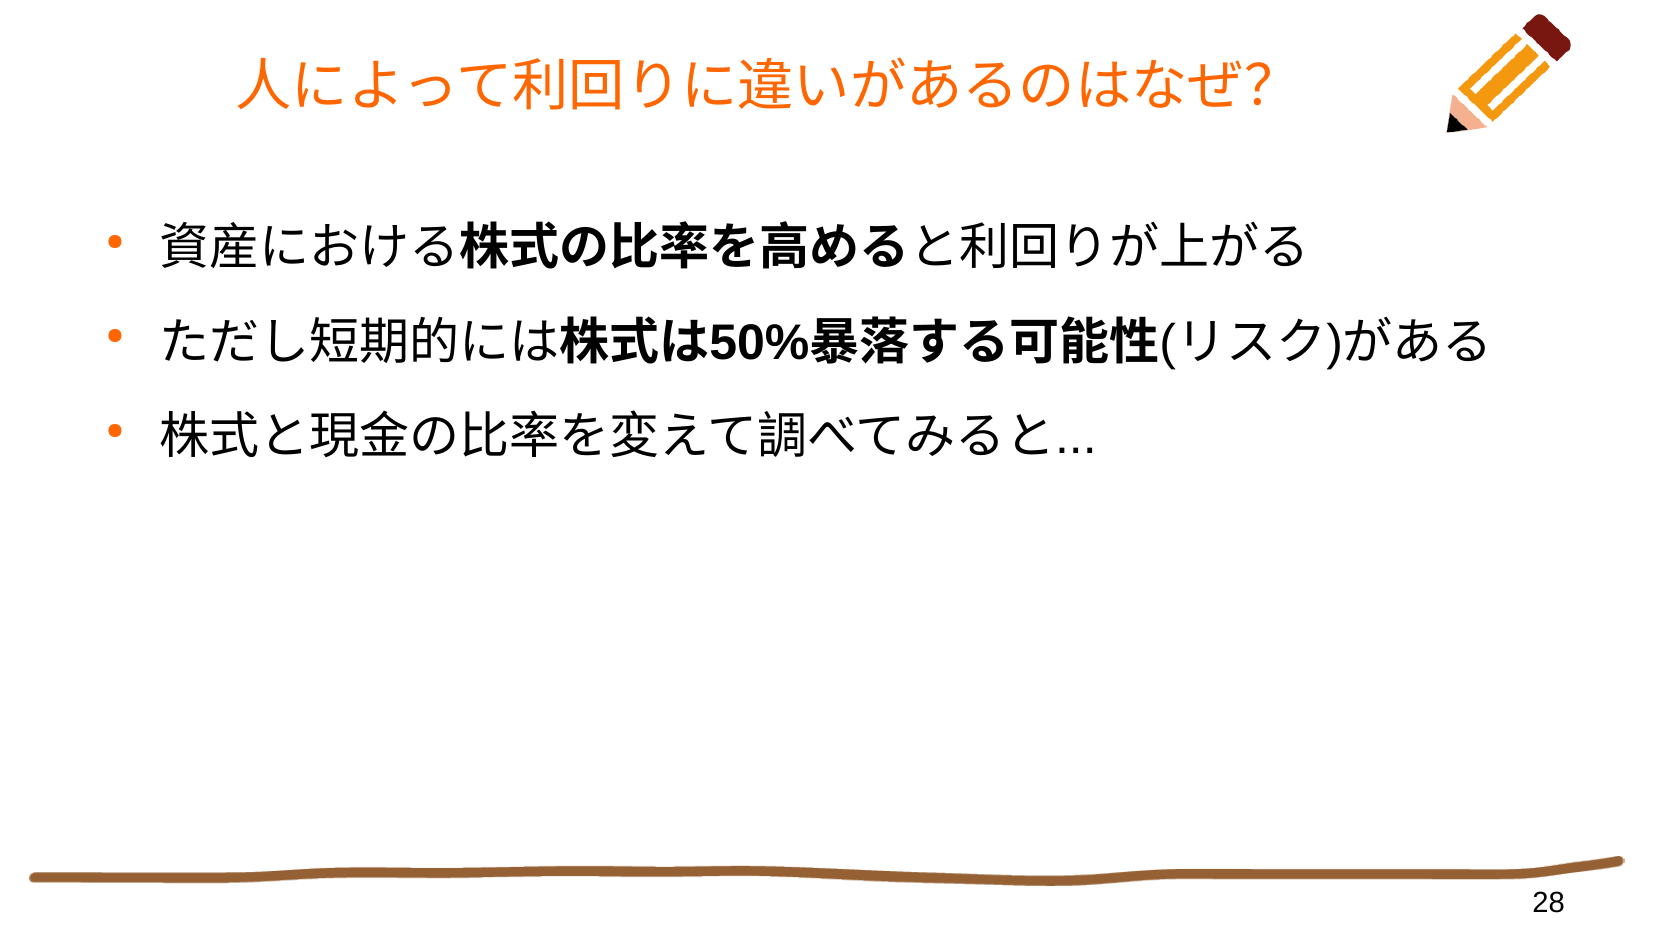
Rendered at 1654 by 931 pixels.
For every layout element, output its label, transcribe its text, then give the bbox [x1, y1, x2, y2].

list 資産における株式の比率を高めると利回りが上がる ただし短期的には株式は50%暴落する可能性(リスク)がある 株式と現金の比率を変えて調べてみると... [88, 206, 1566, 857]
title 人によって利回りに違いがあるのはなぜ？ [88, 29, 1447, 133]
picture [1446, 14, 1571, 133]
picture [29, 856, 1625, 886]
